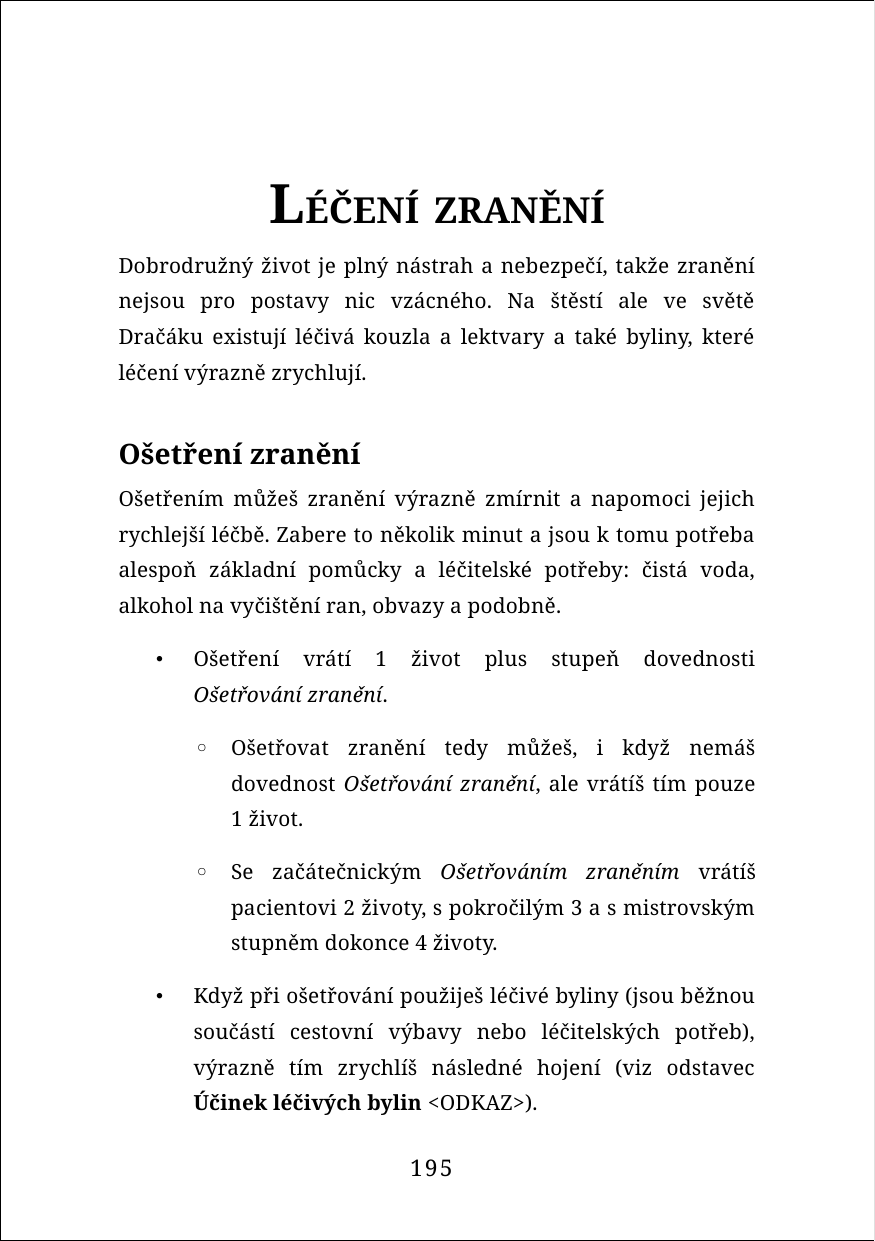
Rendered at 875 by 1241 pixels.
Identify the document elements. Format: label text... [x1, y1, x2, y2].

list Se začátečnickým Ošetřováním zraněním vrátíš pacientovi 2 životy, s pokročilým 3 a s mistrovským stupněm dokonce 4 životy. [193, 857, 756, 957]
subtitle Léčení zranění [118, 166, 756, 239]
text Ošetřením můžeš zranění výrazně zmírnit a napomoci jejich rychlejší léčbě. Zabere to několik minut a jsou k tomu potřeba alespoň základní pomůcky a léčitelské potřeby: čistá voda, alkohol na vyčištění ran, obvazy a podobně. [118, 484, 756, 619]
text Dobrodružný život je plný nástrah a nebezpečí, takže zranění nejsou pro postavy nic vzácného. Na štěstí ale ve světě Dračáku existují léčivá kouzla a lektvary a také byliny, které léčení výrazně zrychlují. [118, 251, 756, 386]
list Ošetřovat zranění tedy můžeš, i když nemáš dovednost Ošetřování zranění, ale vrátíš tím pouze 1 život. [193, 733, 756, 833]
subtitle Ošetření zranění [118, 434, 756, 473]
list Ošetření vrátí 1 život plus stupeň dovednosti Ošetřování zranění. [156, 644, 756, 708]
list Když při ošetřování použiješ léčivé byliny (jsou běžnou součástí cestovní výbavy nebo léčitelských potřeb), výrazně tím zrychlíš následné hojení (viz odstavec Účinek léčivých bylin <ODKAZ>). [156, 982, 756, 1117]
